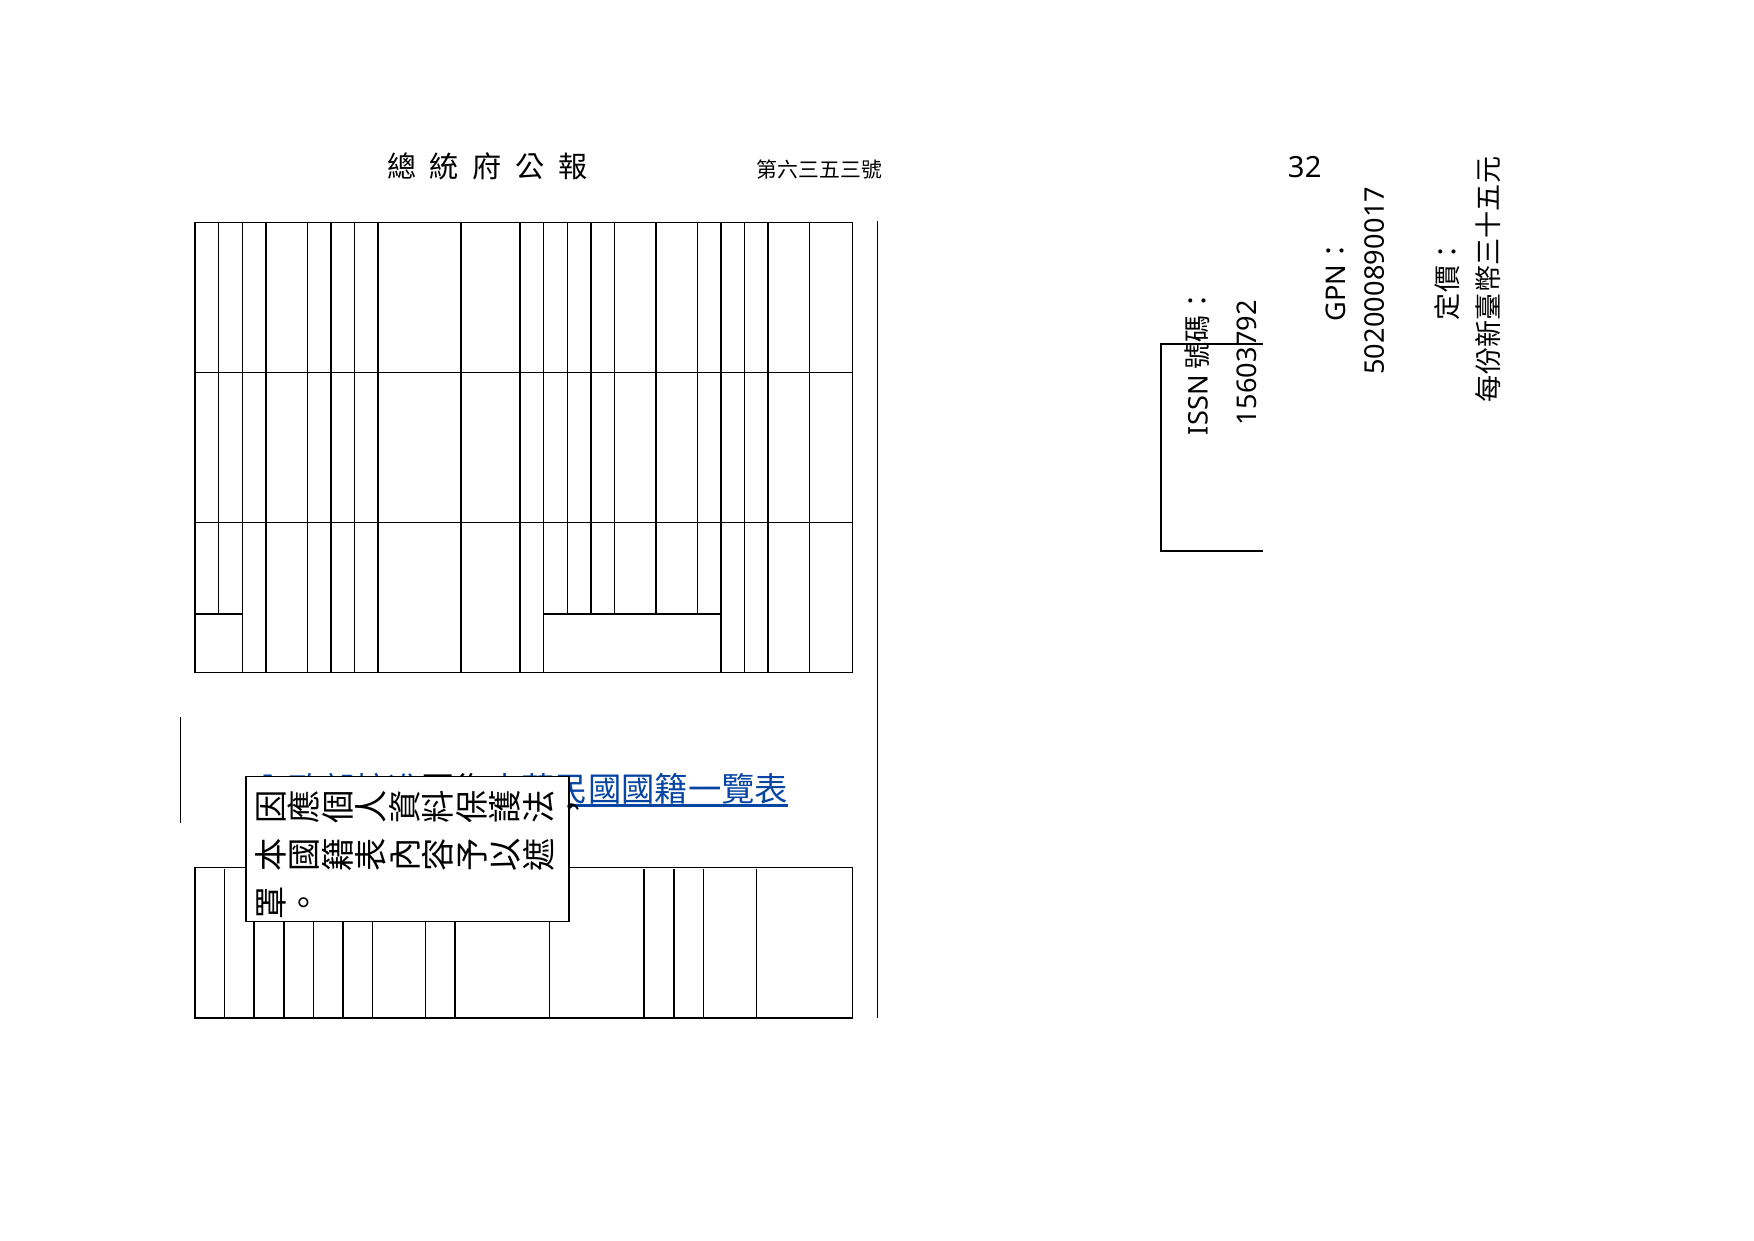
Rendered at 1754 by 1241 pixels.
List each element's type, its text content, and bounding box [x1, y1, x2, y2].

table_cell [544, 373, 567, 522]
table_cell [568, 523, 590, 613]
table_cell [657, 373, 697, 522]
table_cell [379, 373, 460, 522]
table_cell [379, 523, 460, 672]
table_header [550, 868, 644, 1017]
table_cell [267, 223, 307, 372]
table_header [645, 868, 674, 1017]
table_cell [243, 223, 265, 372]
table_cell [810, 373, 852, 522]
table_header [344, 922, 372, 1017]
table_cell [332, 223, 354, 372]
table_cell [698, 373, 720, 522]
table_header [196, 868, 224, 1017]
table_header [314, 922, 342, 1017]
table_header [1263, 261, 1298, 550]
table_cell [243, 373, 265, 522]
table_cell [568, 223, 590, 372]
table_cell [219, 523, 242, 613]
table_header [285, 922, 313, 1017]
table_cell [722, 523, 744, 672]
table_header [704, 868, 756, 1017]
table_cell [521, 373, 543, 522]
table_cell [219, 373, 242, 522]
table_cell [722, 373, 744, 522]
table_cell [769, 523, 809, 672]
table_header [456, 922, 549, 1017]
table_cell [196, 223, 218, 372]
table_cell [462, 223, 519, 372]
table_cell [722, 223, 744, 372]
table_cell [544, 223, 567, 372]
table_cell [657, 223, 697, 372]
table_header [1381, 261, 1411, 550]
table_header [675, 868, 703, 1017]
table_cell [308, 523, 330, 672]
table_cell [615, 373, 655, 522]
table_cell [355, 373, 377, 522]
table_cell [592, 373, 614, 522]
text 內政部核准回復中華民國國籍一覽表 [195, 717, 847, 823]
table_header [373, 922, 425, 1017]
table_cell [745, 523, 767, 672]
table_cell [615, 223, 655, 372]
table_cell [745, 223, 767, 372]
table_cell [196, 523, 218, 613]
table_cell [462, 523, 519, 672]
table_cell [745, 373, 767, 522]
table_cell [568, 373, 590, 522]
table_header [255, 922, 283, 1017]
table_cell [355, 523, 377, 672]
table_cell [308, 373, 330, 522]
table_header [757, 868, 852, 1017]
table_header 每份新臺幣三十五元 [1452, 261, 1493, 550]
table_cell [810, 223, 852, 372]
table_cell [521, 223, 543, 372]
table_cell [267, 523, 307, 672]
table_cell [308, 223, 330, 372]
table_cell [267, 373, 307, 522]
table_cell [332, 373, 354, 522]
table_header [426, 922, 454, 1017]
table_cell [462, 373, 519, 522]
table_cell [810, 523, 852, 672]
table_cell [243, 523, 265, 672]
table_cell [769, 373, 809, 522]
table_header GPN： [1299, 261, 1340, 550]
table_cell [592, 523, 614, 613]
table_cell [544, 615, 720, 672]
table_cell [379, 223, 460, 372]
table_header 502000890017 [1340, 261, 1381, 550]
table_cell [698, 523, 720, 613]
table_cell [615, 523, 655, 613]
table_header [1212, 261, 1263, 343]
table_cell ISSN號碼： [1162, 345, 1212, 550]
table_cell [544, 523, 567, 613]
table_cell [196, 373, 218, 522]
table_header 定價： [1411, 261, 1452, 550]
table_cell 15603792 [1212, 345, 1263, 550]
table_cell [698, 223, 720, 372]
table_header [1161, 261, 1212, 343]
table_cell [355, 223, 377, 372]
table_cell [769, 223, 809, 372]
table_cell [521, 523, 543, 672]
table_cell [592, 223, 614, 372]
table_cell [196, 615, 242, 672]
table_cell [219, 223, 242, 372]
table_cell [332, 523, 354, 672]
table_cell [657, 523, 697, 613]
table_header [225, 868, 253, 1017]
